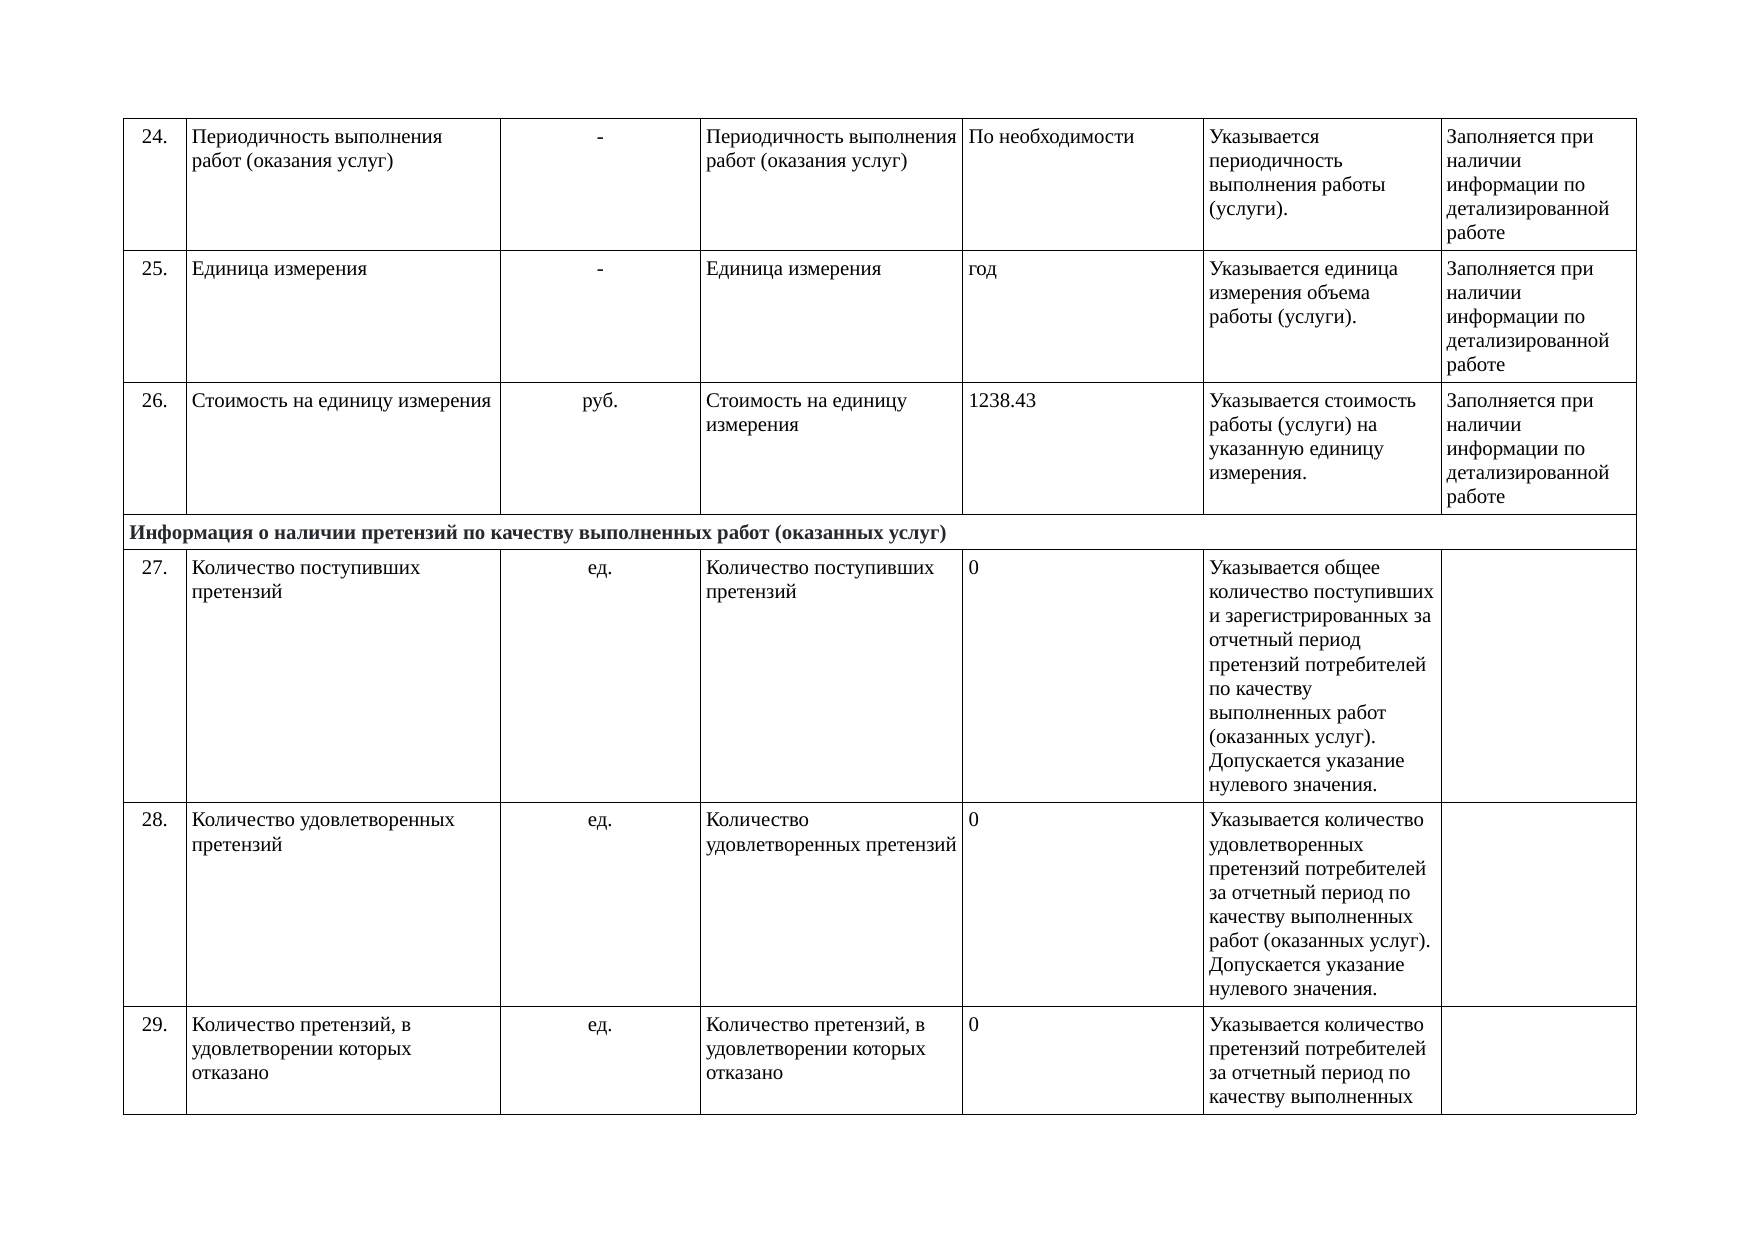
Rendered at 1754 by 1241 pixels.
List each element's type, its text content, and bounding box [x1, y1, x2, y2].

table_cell Заполняется при наличии информации по детализированной работе [1442, 119, 1636, 250]
table_cell Указывается периодичность выполнения работы (услуги). [1204, 119, 1441, 250]
table_cell 1238,43 [963, 383, 1203, 514]
table_cell 0 [963, 803, 1203, 1006]
table_cell Единица измерения [187, 251, 500, 382]
table_cell [1442, 550, 1636, 802]
table_cell [1442, 1007, 1636, 1113]
table_cell Количество поступивших претензий [701, 550, 962, 802]
table_cell 0 [963, 1007, 1203, 1113]
table_cell Количество претензий, в удовлетворении которых отказано [701, 1007, 962, 1113]
table_cell Периодичность выполнения работ (оказания услуг) [701, 119, 962, 250]
table_cell Количество удовлетворенных претензий [187, 803, 500, 1006]
table_cell Количество претензий, в удовлетворении которых отказано [187, 1007, 500, 1113]
table_cell Указывается стоимость работы (услуги) на указанную единицу измерения. [1204, 383, 1441, 514]
table_cell ед. [501, 803, 700, 1006]
table_cell 26. [124, 383, 186, 514]
table_cell Заполняется при наличии информации по детализированной работе [1442, 251, 1636, 382]
table_cell - [501, 119, 700, 250]
table_cell ед. [501, 1007, 700, 1113]
table_cell Количество поступивших претензий [187, 550, 500, 802]
table_cell Информация о наличии претензий по качеству выполненных работ (оказанных услуг) [124, 515, 1636, 549]
table_cell Периодичность выполнения работ (оказания услуг) [187, 119, 500, 250]
table_cell ед. [501, 550, 700, 802]
table_cell руб. [501, 383, 700, 514]
table_cell Указывается количество претензий потребителей за отчетный период по качеству выполненных [1204, 1007, 1441, 1113]
table_cell Количество удовлетворенных претензий [701, 803, 962, 1006]
table_cell Указывается общее количество поступивших и зарегистрированных за отчетный период претензий потребителей по качеству выполненных работ (оказанных услуг). Допускается указание нулевого значения. [1204, 550, 1441, 802]
table_cell Указывается единица измерения объема работы (услуги). [1204, 251, 1441, 382]
table_cell 25. [124, 251, 186, 382]
table_cell 24. [124, 119, 186, 250]
table_cell Единица измерения [701, 251, 962, 382]
table_cell 27. [124, 550, 186, 802]
table_cell - [501, 251, 700, 382]
table_cell год [963, 251, 1203, 382]
table_cell Указывается количество удовлетворенных претензий потребителей за отчетный период по качеству выполненных работ (оказанных услуг). Допускается указание нулевого значения. [1204, 803, 1441, 1006]
table_cell Стоимость на единицу измерения [701, 383, 962, 514]
table_cell 28. [124, 803, 186, 1006]
table_cell По необходимости [963, 119, 1203, 250]
table_cell [1442, 803, 1636, 1006]
table_cell Заполняется при наличии информации по детализированной работе [1442, 383, 1636, 514]
table_cell Стоимость на единицу измерения [187, 383, 500, 514]
table_cell 29. [124, 1007, 186, 1113]
table_cell 0 [963, 550, 1203, 802]
